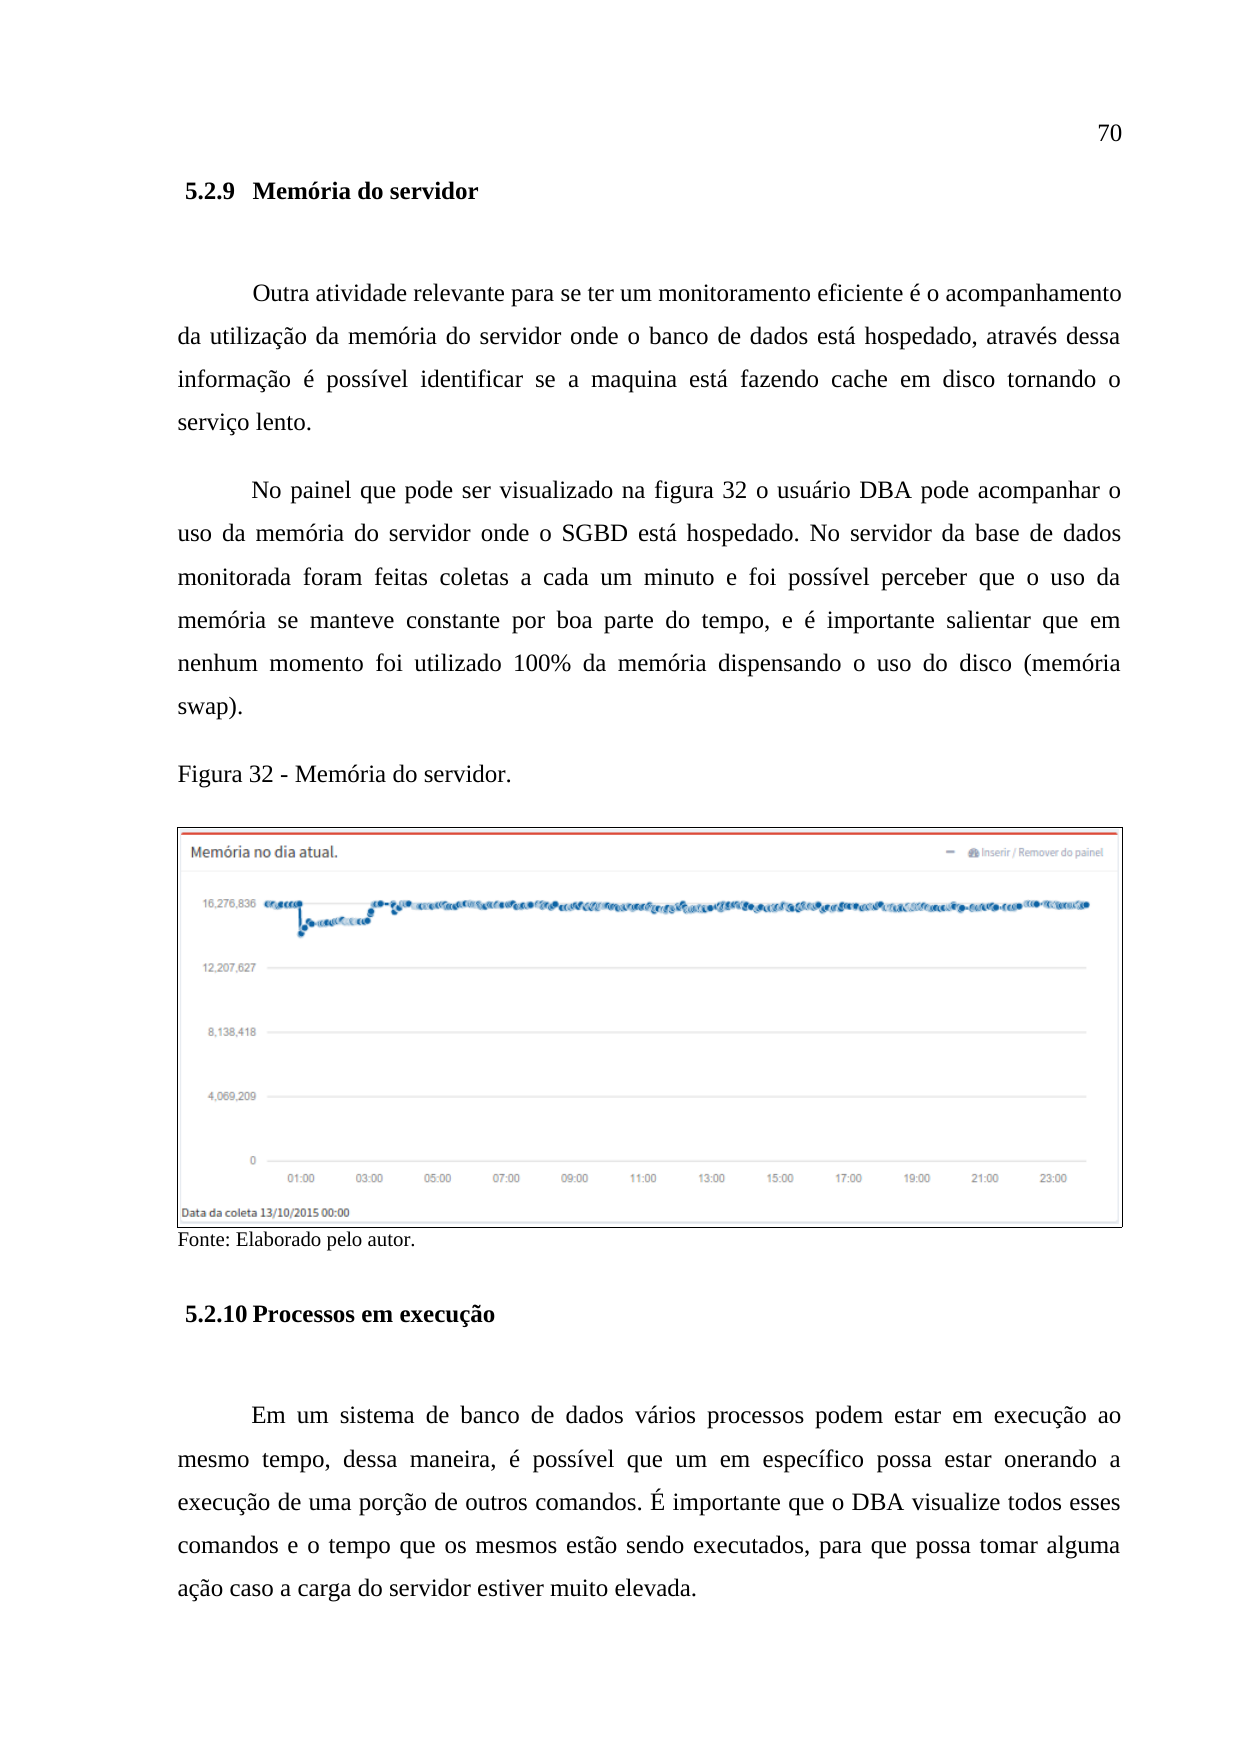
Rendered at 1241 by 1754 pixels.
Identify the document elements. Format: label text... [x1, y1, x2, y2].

list [178, 828, 1122, 1227]
text Em um sistema de banco de dados vários processos podem estar em execução ao mesmo tempo, dessa maneira, é possível que um em específico possa estar onerando a execução de uma porção de outros comandos. É importante que o DBA visualize todos esses comandos e o tempo que os mesmos estão sendo executados, para que possa tomar alguma ação caso a carga do servidor estiver muito elevada. [177, 1401, 1122, 1602]
text No painel que pode ser visualizado na figura 32 o usuário DBA pode acompanhar o uso da memória do servidor onde o SGBD está hospedado. No servidor da base de dados monitorada foram feitas coletas a cada um minuto e foi possível perceber que o uso da memória se manteve constante por boa parte do tempo, e é importante salientar que em nenhum momento foi utilizado 100% da memória dispensando o uso do disco (memória swap). [177, 475, 1122, 720]
list Fonte: Elaborado pelo autor. [177, 1228, 1122, 1251]
text Figura 32 - Memória do servidor. [177, 759, 1122, 788]
list Processos em execução [185, 1299, 1122, 1328]
picture [180, 829, 1119, 1224]
text Outra atividade relevante para se ter um monitoramento eficiente é o acompanhamento da utilização da memória do servidor onde o banco de dados está hospedado, através dessa informação é possível identificar se a maquina está fazendo cache em disco tornando o serviço lento. [177, 278, 1122, 436]
list Memória do servidor [185, 176, 1122, 205]
